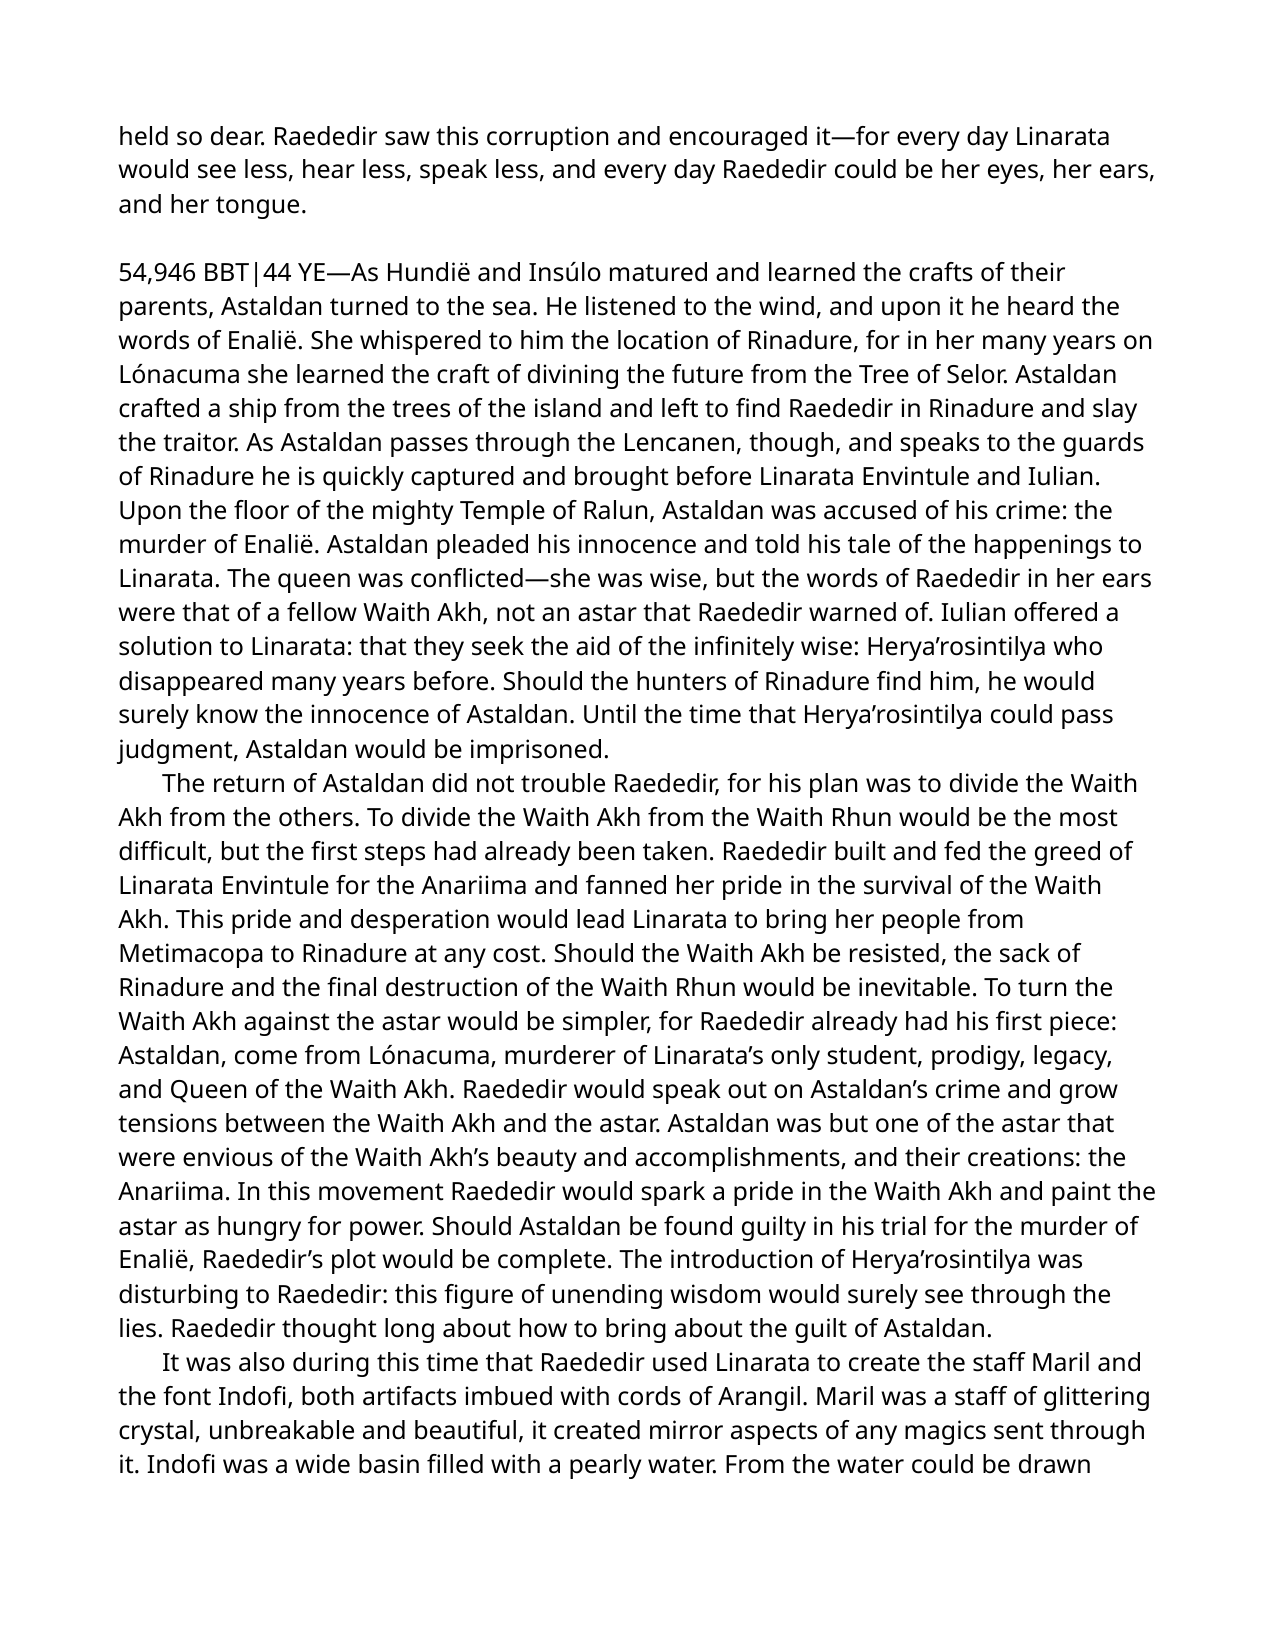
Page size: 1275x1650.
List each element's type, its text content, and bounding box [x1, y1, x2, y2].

text The return of Astaldan did not trouble Raededir, for his plan was to divide the Waith Akh from the others. To divide the Waith Akh from the Waith Rhun would be the most difficult, but the first steps had already been taken. Raededir built and fed the greed of Linarata Envintule for the Anariima and fanned her pride in the survival of the Waith Akh. This pride and desperation would lead Linarata to bring her people from Metimacopa to Rinadure at any cost. Should the Waith Akh be resisted, the sack of Rinadure and the final destruction of the Waith Rhun would be inevitable. To turn the Waith Akh against the astar would be simpler, for Raededir already had his first piece: Astaldan, come from Lónacuma, murderer of Linarata’s only student, prodigy, legacy, and Queen of the Waith Akh. Raededir would speak out on Astaldan’s crime and grow tensions between the Waith Akh and the astar. Astaldan was but one of the astar that were envious of the Waith Akh’s beauty and accomplishments, and their creations: the Anariima. In this movement Raededir would spark a pride in the Waith Akh and paint the astar as hungry for power. Should Astaldan be found guilty in his trial for the murder of Enalië, Raededir’s plot would be complete. The introduction of Herya’rosintilya was disturbing to Raededir: this figure of unending wisdom would surely see through the lies. Raededir thought long about how to bring about the guilt of Astaldan. [118, 765, 1157, 1344]
text 54,946 BBT|44 YE—As Hundië and Insúlo matured and learned the crafts of their parents, Astaldan turned to the sea. He listened to the wind, and upon it he heard the words of Enalië. She whispered to him the location of Rinadure, for in her many years on Lónacuma she learned the craft of divining the future from the Tree of Selor. Astaldan crafted a ship from the trees of the island and left to find Raededir in Rinadure and slay the traitor. As Astaldan passes through the Lencanen, though, and speaks to the guards of Rinadure he is quickly captured and brought before Linarata Envintule and Iulian. Upon the floor of the mighty Temple of Ralun, Astaldan was accused of his crime: the murder of Enalië. Astaldan pleaded his innocence and told his tale of the happenings to Linarata. The queen was conflicted—she was wise, but the words of Raededir in her ears were that of a fellow Waith Akh, not an astar that Raededir warned of. Iulian offered a solution to Linarata: that they seek the aid of the infinitely wise: Herya’rosintilya who disappeared many years before. Should the hunters of Rinadure find him, he would surely know the innocence of Astaldan. Until the time that Herya’rosintilya could pass judgment, Astaldan would be imprisoned. [118, 254, 1157, 765]
text held so dear. Raededir saw this corruption and encouraged it—for every day Linarata would see less, hear less, speak less, and every day Raededir could be her eyes, her ears, and her tongue. [118, 118, 1157, 220]
text It was also during this time that Raededir used Linarata to create the staff Maril and the font Indofi, both artifacts imbued with cords of Arangil. Maril was a staff of glittering crystal, unbreakable and beautiful, it created mirror aspects of any magics sent through it. Indofi was a wide basin filled with a pearly water. From the water could be drawn [118, 1344, 1157, 1481]
